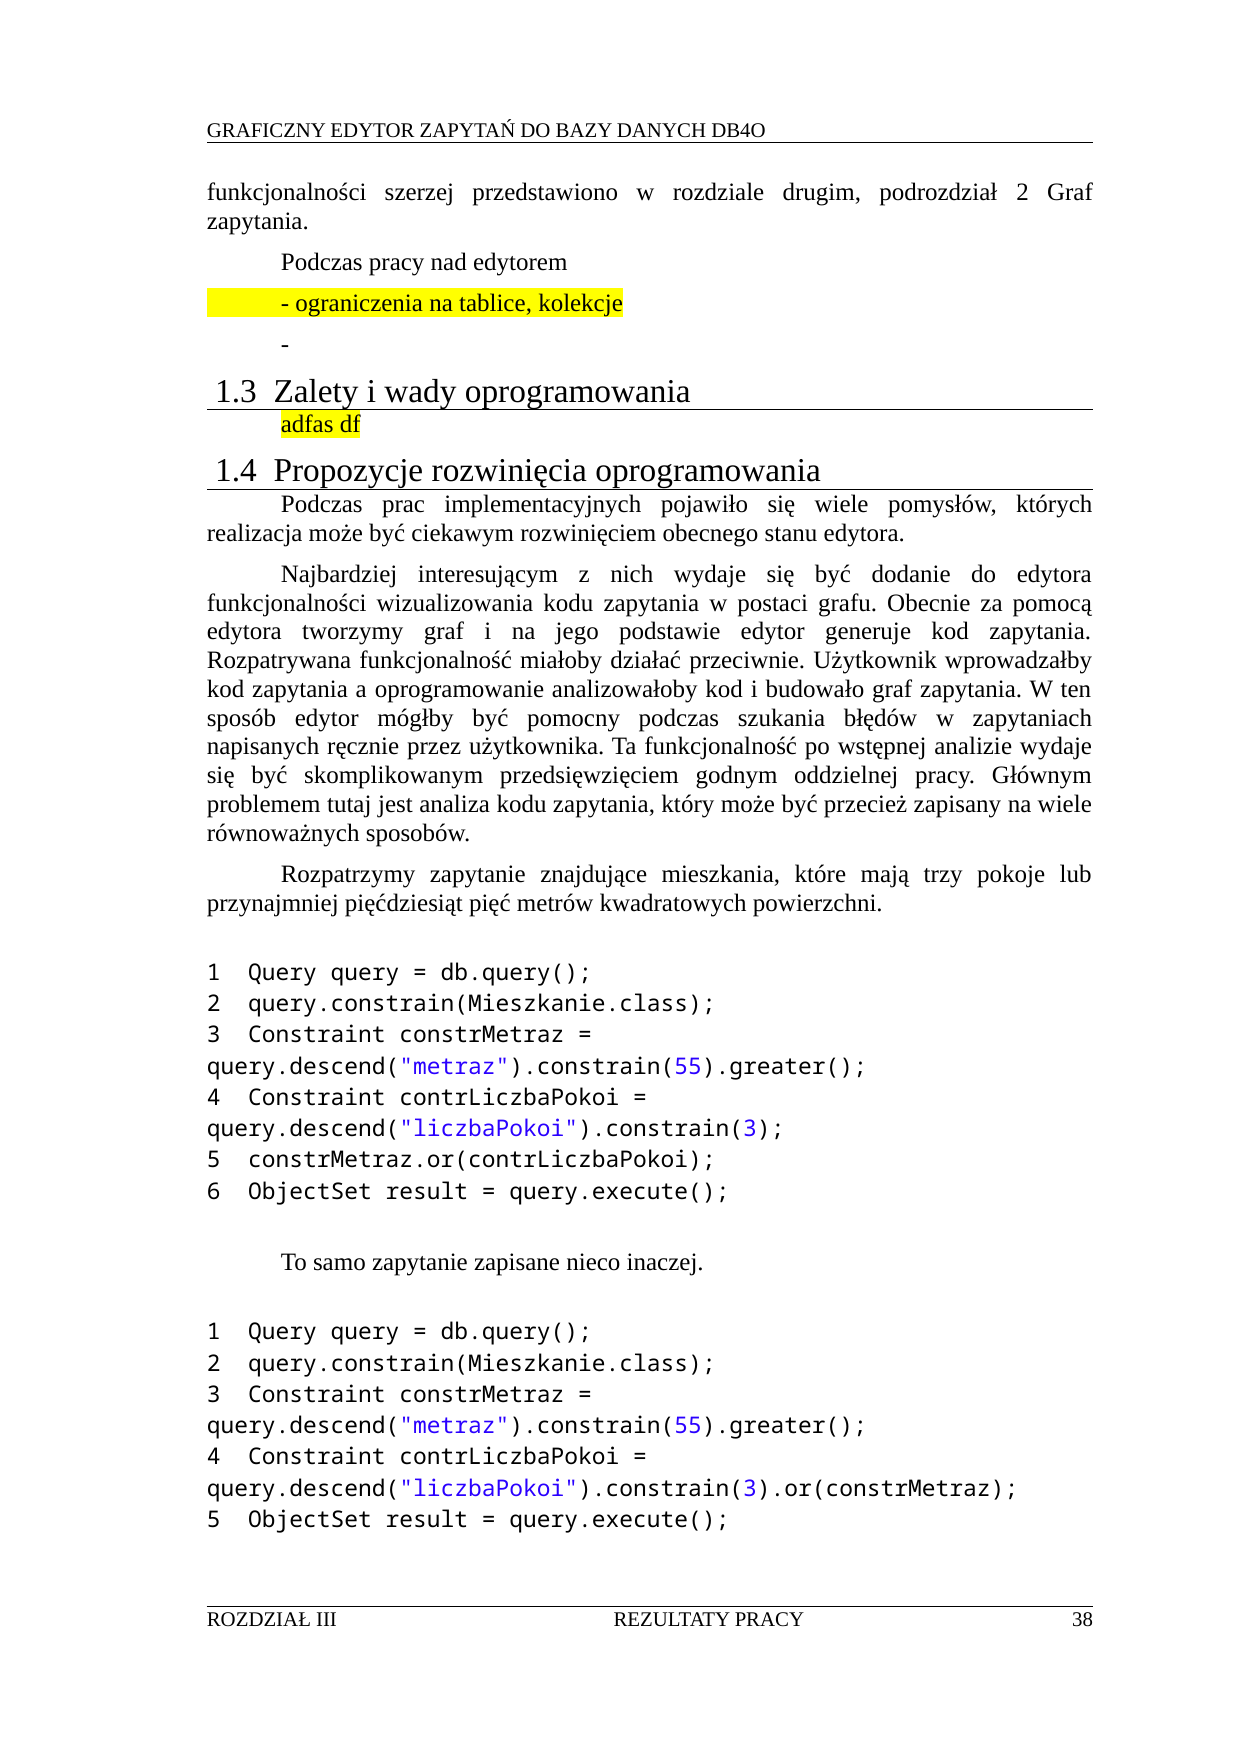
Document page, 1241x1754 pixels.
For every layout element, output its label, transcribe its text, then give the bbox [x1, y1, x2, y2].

text Rozpatrzymy zapytanie znajdujące mieszkania, które mają trzy pokoje lub przynajmniej pięćdziesiąt pięć metrów kwadratowych powierzchni. [207, 859, 1093, 916]
text - [207, 329, 1093, 358]
text 1 Query query = db.query(); [207, 1315, 1093, 1346]
text 3 Constraint constrMetraz = query.descend("metraz").constrain(55).greater(); [207, 1378, 1093, 1440]
subtitle Propozycje rozwinięcia oprogramowania [207, 451, 1093, 489]
text 1 Query query = db.query(); [207, 956, 1093, 987]
text 5 ObjectSet result = query.execute(); [207, 1503, 1093, 1534]
text Podczas prac implementacyjnych pojawiło się wiele pomysłów, których realizacja może być ciekawym rozwinięciem obecnego stanu edytora. [207, 490, 1093, 546]
text To samo zapytanie zapisane nieco inaczej. [207, 1247, 1093, 1276]
text 2 query.constrain(Mieszkanie.class); [207, 1346, 1093, 1378]
text Podczas pracy nad edytorem [207, 247, 1093, 276]
text adfas df [207, 410, 1093, 438]
text - ograniczenia na tablice, kolekcje [207, 288, 1093, 317]
text 2 query.constrain(Mieszkanie.class); [207, 987, 1093, 1018]
text Najbardziej interesującym z nich wydaje się być dodanie do edytora funkcjonalności wizualizowania kodu zapytania w postaci grafu. Obecnie za pomocą edytora tworzymy graf i na jego podstawie edytor generuje kod zapytania. Rozpatrywana funkcjonalność miałoby działać przeciwnie. Użytkownik wprowadzałby kod zapytania a oprogramowanie analizowałoby kod i budowało graf zapytania. W ten sposób edytor mógłby być pomocny podczas szukania błędów w zapytaniach napisanych ręcznie przez użytkownika. Ta funkcjonalność po wstępnej analizie wydaje się być skomplikowanym przedsięwzięciem godnym oddzielnej pracy. Głównym problemem tutaj jest analiza kodu zapytania, który może być przecież zapisany na wiele równoważnych sposobów. [207, 559, 1093, 846]
text 4 Constraint contrLiczbaPokoi = query.descend("liczbaPokoi").constrain(3).or(constrMetraz); [207, 1440, 1093, 1503]
text 6 ObjectSet result = query.execute(); [207, 1174, 1093, 1206]
subtitle Zalety i wady oprogramowania [207, 371, 1093, 409]
text 3 Constraint constrMetraz = query.descend("metraz").constrain(55).greater(); [207, 1018, 1093, 1081]
text funkcjonalności szerzej przedstawiono w rozdziale drugim, podrozdział 2 Graf zapytania. [207, 177, 1093, 234]
text 4 Constraint contrLiczbaPokoi = query.descend("liczbaPokoi").constrain(3); [207, 1081, 1093, 1143]
text 5 constrMetraz.or(contrLiczbaPokoi); [207, 1143, 1093, 1174]
